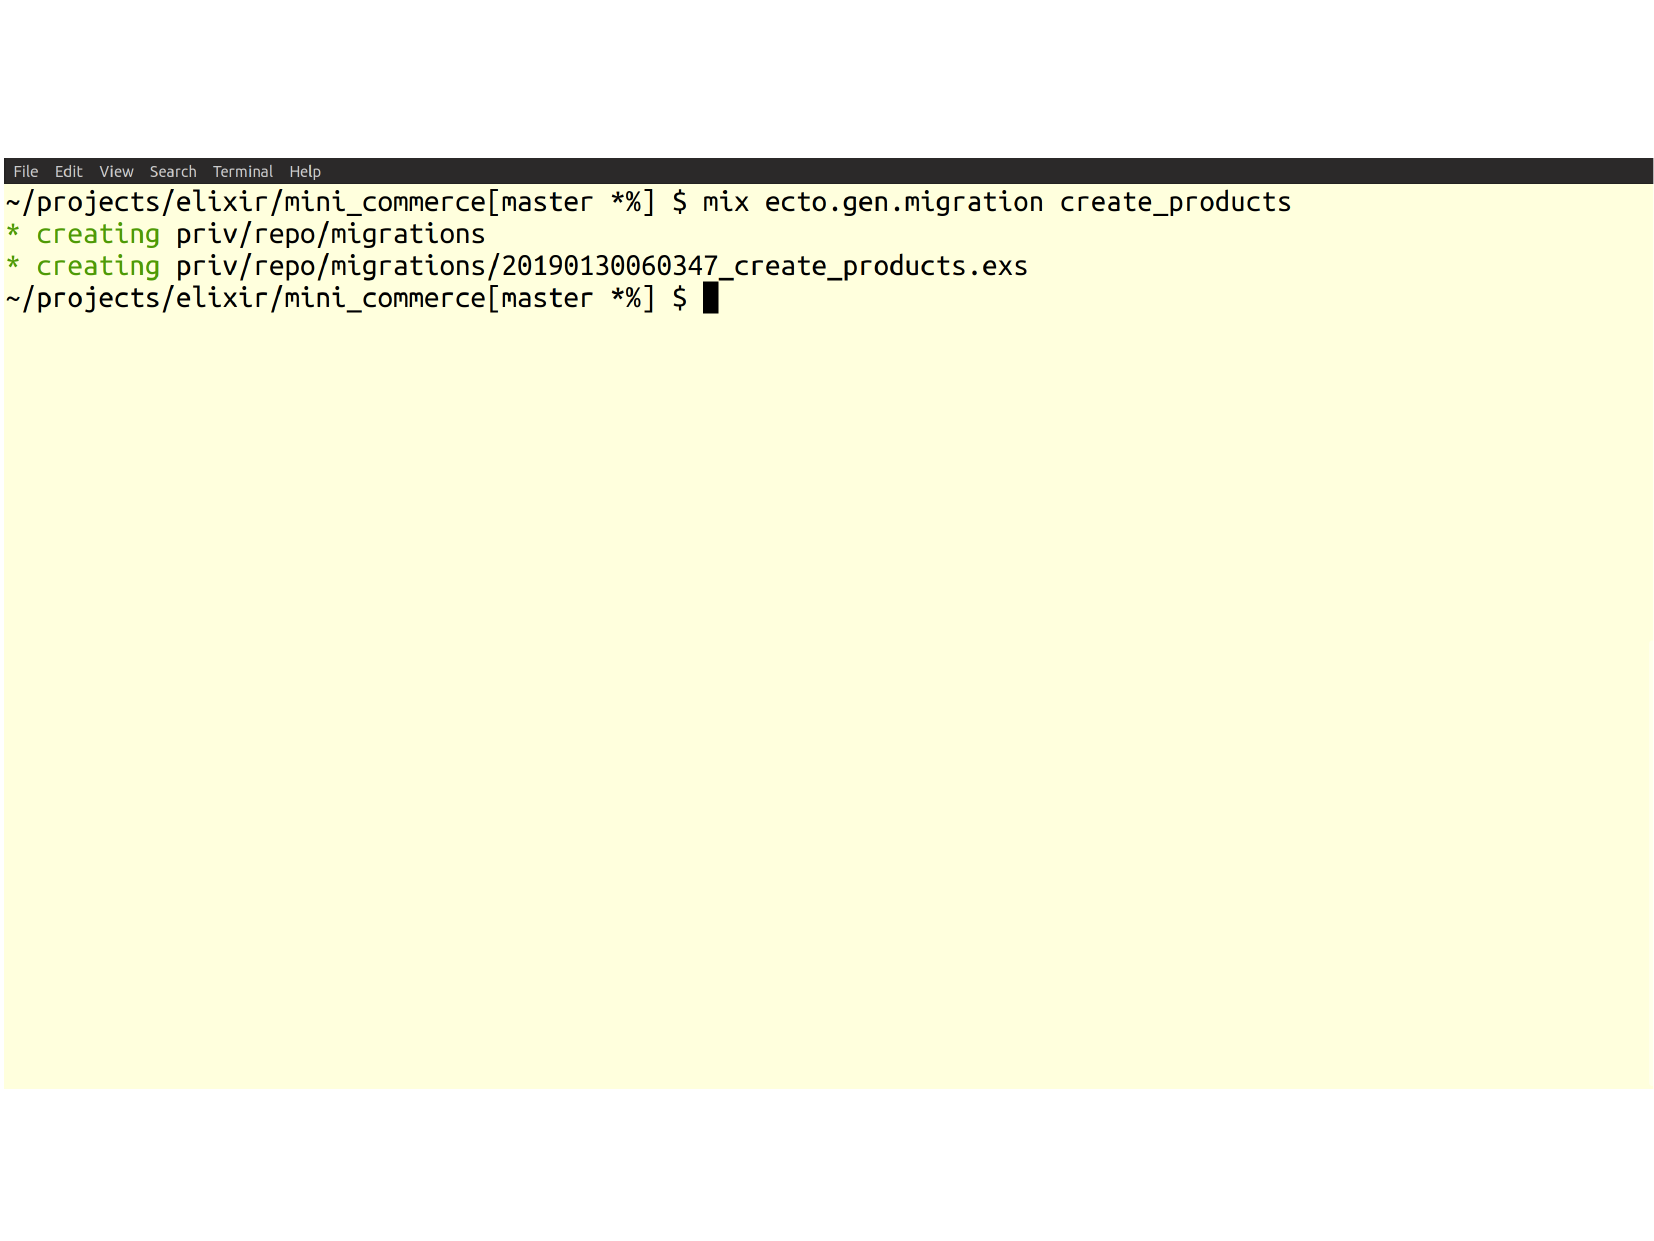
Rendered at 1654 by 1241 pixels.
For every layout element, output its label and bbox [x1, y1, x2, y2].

picture [4, 158, 1654, 1089]
